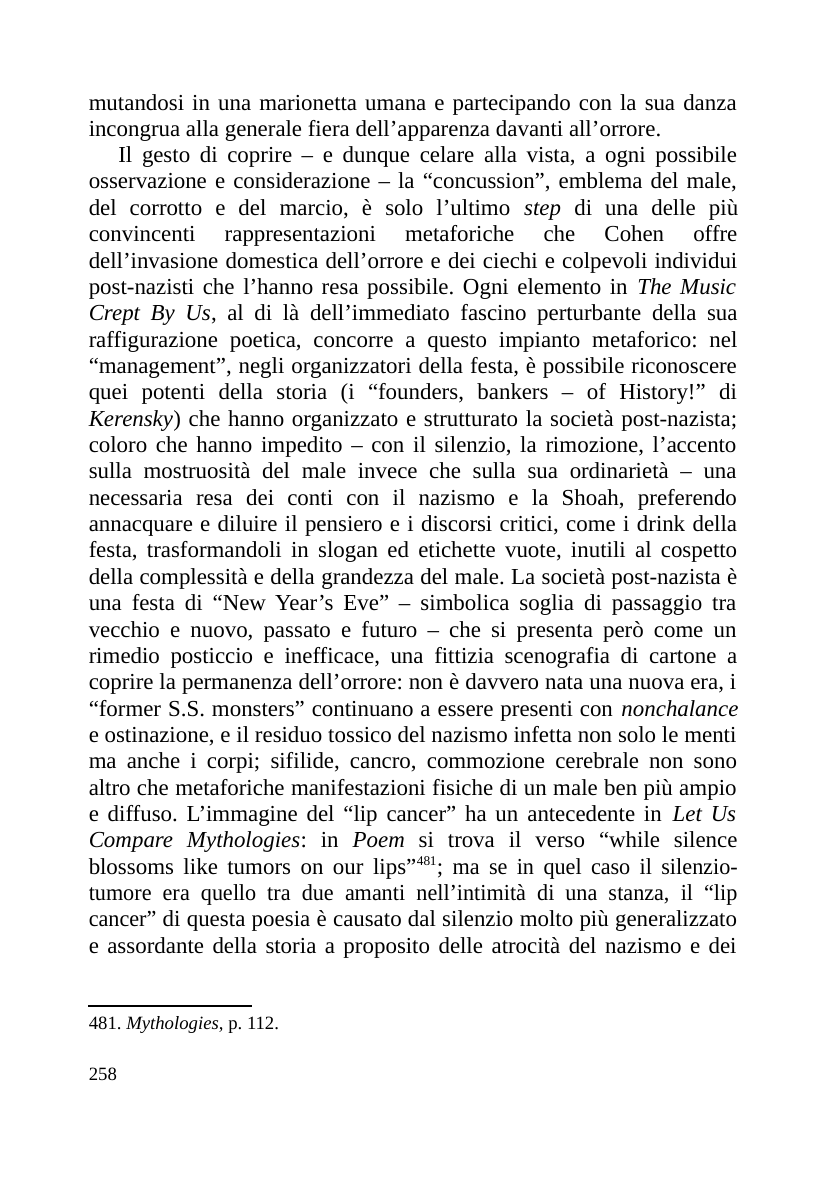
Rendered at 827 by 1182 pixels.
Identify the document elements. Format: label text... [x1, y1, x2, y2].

text mutandosi in una marionetta umana e partecipando con la sua danza incongrua alla generale fiera dell’apparenza davanti all’orrore. [88, 88, 738, 141]
text Il gesto di coprire – e dunque celare alla vista, a ogni possibile osservazione e considerazione – la “concussion”, emblema del male, del corrotto e del marcio, è solo l’ultimo step di una delle più convincenti rappresentazioni metaforiche che Cohen offre dell’invasione domestica dell’orrore e dei ciechi e colpevoli individui post-nazisti che l’hanno resa possibile. Ogni elemento in The Music Crept By Us, al di là dell’immediato fascino perturbante della sua raffigurazione poetica, concorre a questo impianto metaforico: nel “management”, negli organizzatori della festa, è possibile riconoscere quei potenti della storia (i “founders, bankers – of History!” di Kerensky) che hanno organizzato e strutturato la società post-nazista; coloro che hanno impedito – con il silenzio, la rimozione, l’accento sulla mostruosità del male invece che sulla sua ordinarietà – una necessaria resa dei conti con il nazismo e la Shoah, preferendo annacquare e diluire il pensiero e i discorsi critici, come i drink della festa, trasformandoli in slogan ed etichette vuote, inutili al cospetto della complessità e della grandezza del male. La società post-nazista è una festa di “New Year’s Eve” – simbolica soglia di passaggio tra vecchio e nuovo, passato e futuro – che si presenta però come un rimedio posticcio e inefficace, una fittizia scenografia di cartone a coprire la permanenza dell’orrore: non è davvero nata una nuova era, i “former S.S. monsters” continuano a essere presenti con nonchalance e ostinazione, e il residuo tossico del nazismo infetta non solo le menti ma anche i corpi; sifilide, cancro, commozione cerebrale non sono altro che metaforiche manifestazioni fisiche di un male ben più ampio e diffuso. L’immagine del “lip cancer” ha un antecedente in Let Us Compare Mythologies: in Poem si trova il verso “while silence blossoms like tumors on our lips”; ma se in quel caso il silenzio-tumore era quello tra due amanti nell’intimità di una stanza, il “lip cancer” di questa poesia è causato dal silenzio molto più generalizzato e assordante della storia a proposito delle atrocità del nazismo e dei [88, 141, 738, 958]
text Mythologies, p. 112. [88, 1012, 738, 1034]
